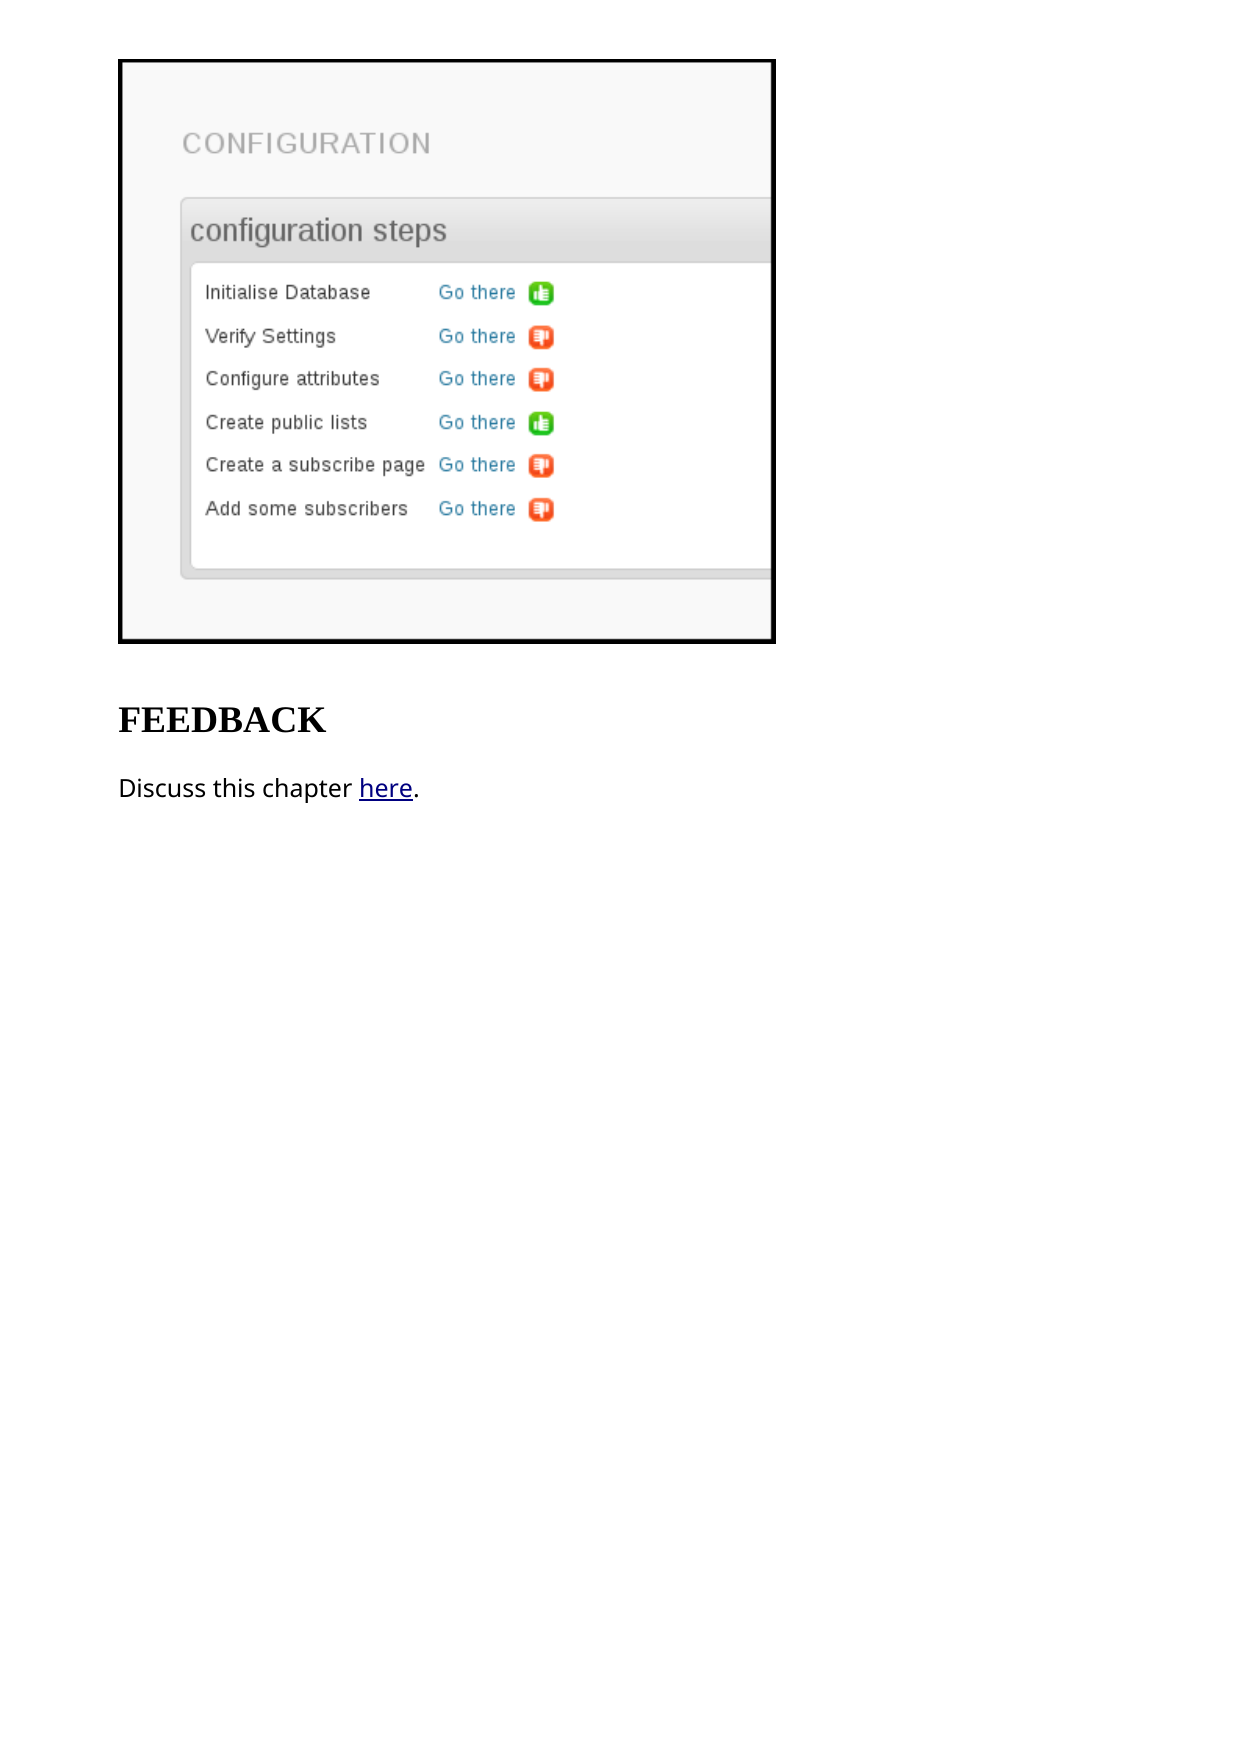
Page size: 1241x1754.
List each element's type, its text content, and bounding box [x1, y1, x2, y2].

subtitle Feedback [118, 698, 1181, 741]
text Discuss this chapter here. [118, 771, 1181, 804]
picture [118, 59, 776, 644]
